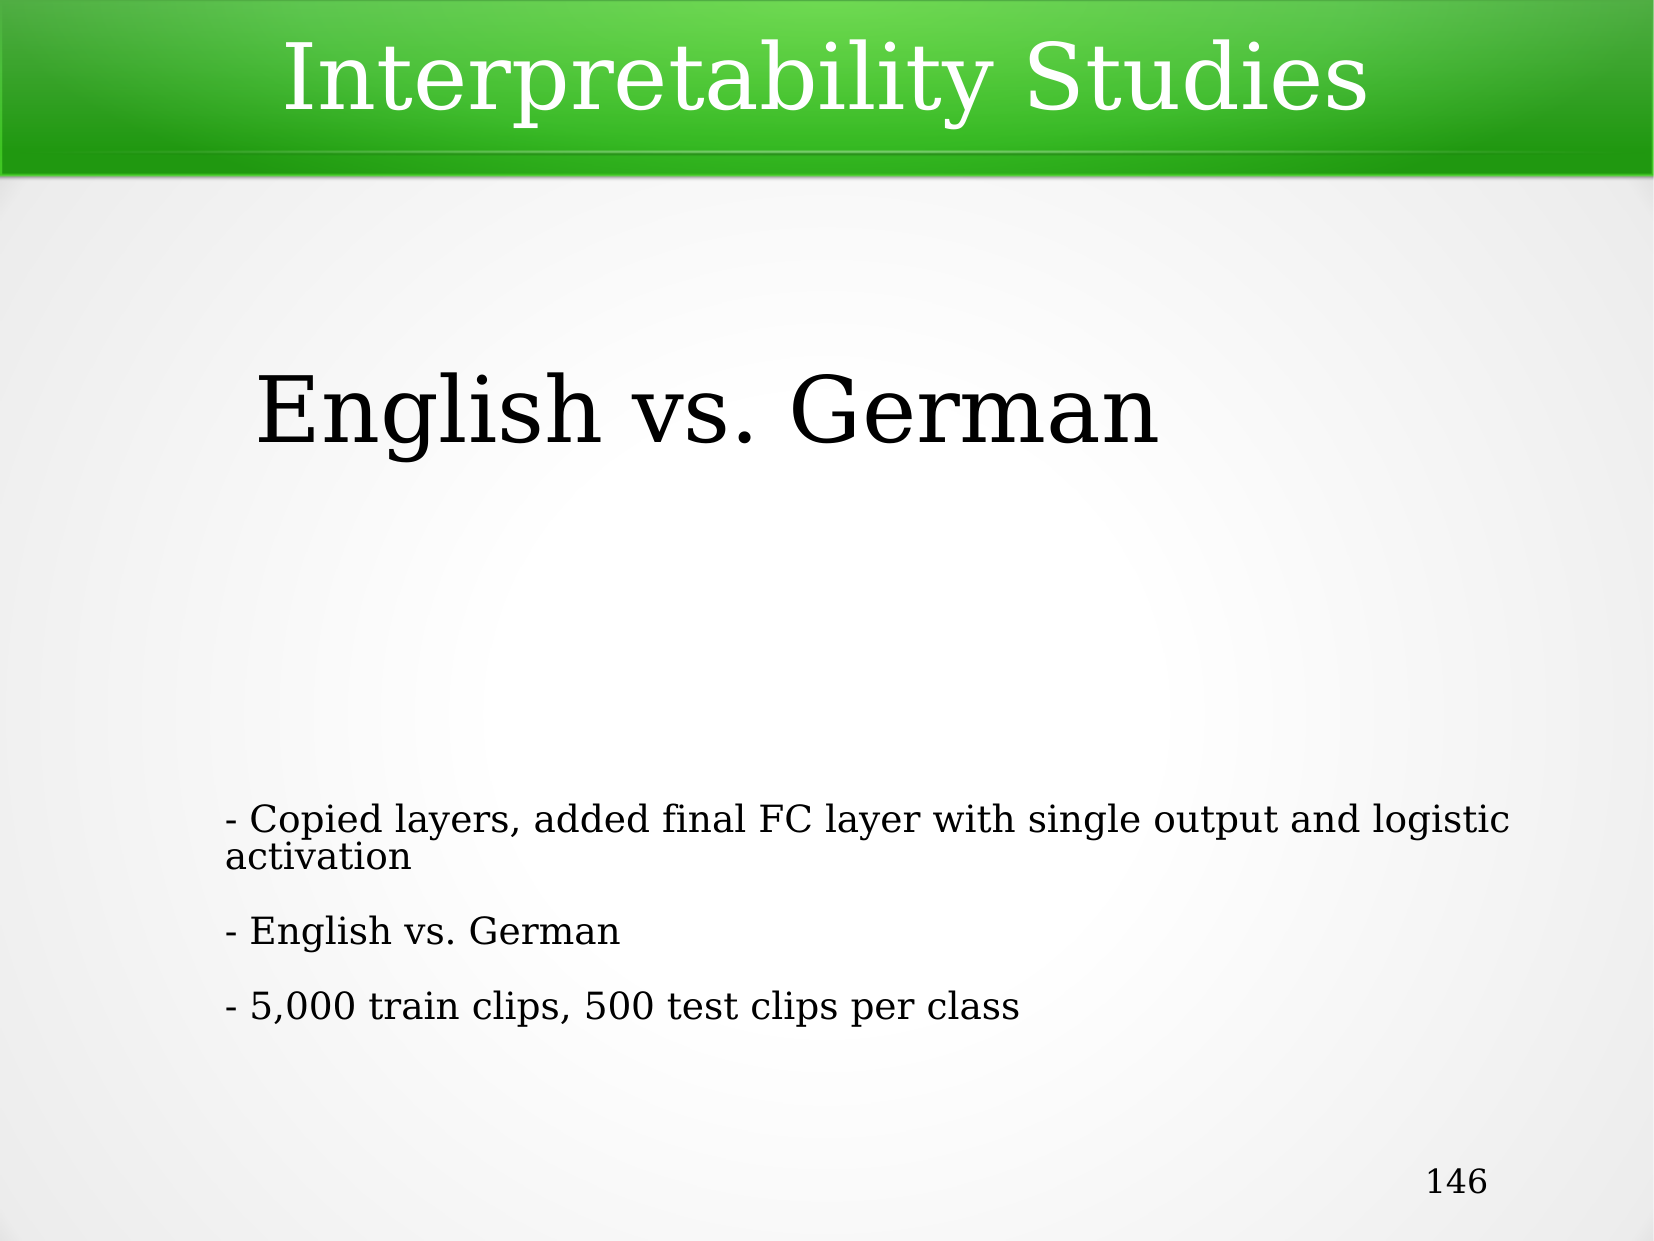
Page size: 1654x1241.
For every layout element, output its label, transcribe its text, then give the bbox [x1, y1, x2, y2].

picture [0, 0, 1654, 1241]
text_box English vs. German [239, 362, 1246, 571]
text_box - Copied layers, added final FC layer with single output and logistic activation - English vs. German - 5,000 train clips, 500 test clips per class [209, 795, 1590, 1110]
title Interpretability Studies [82, 11, 1571, 154]
